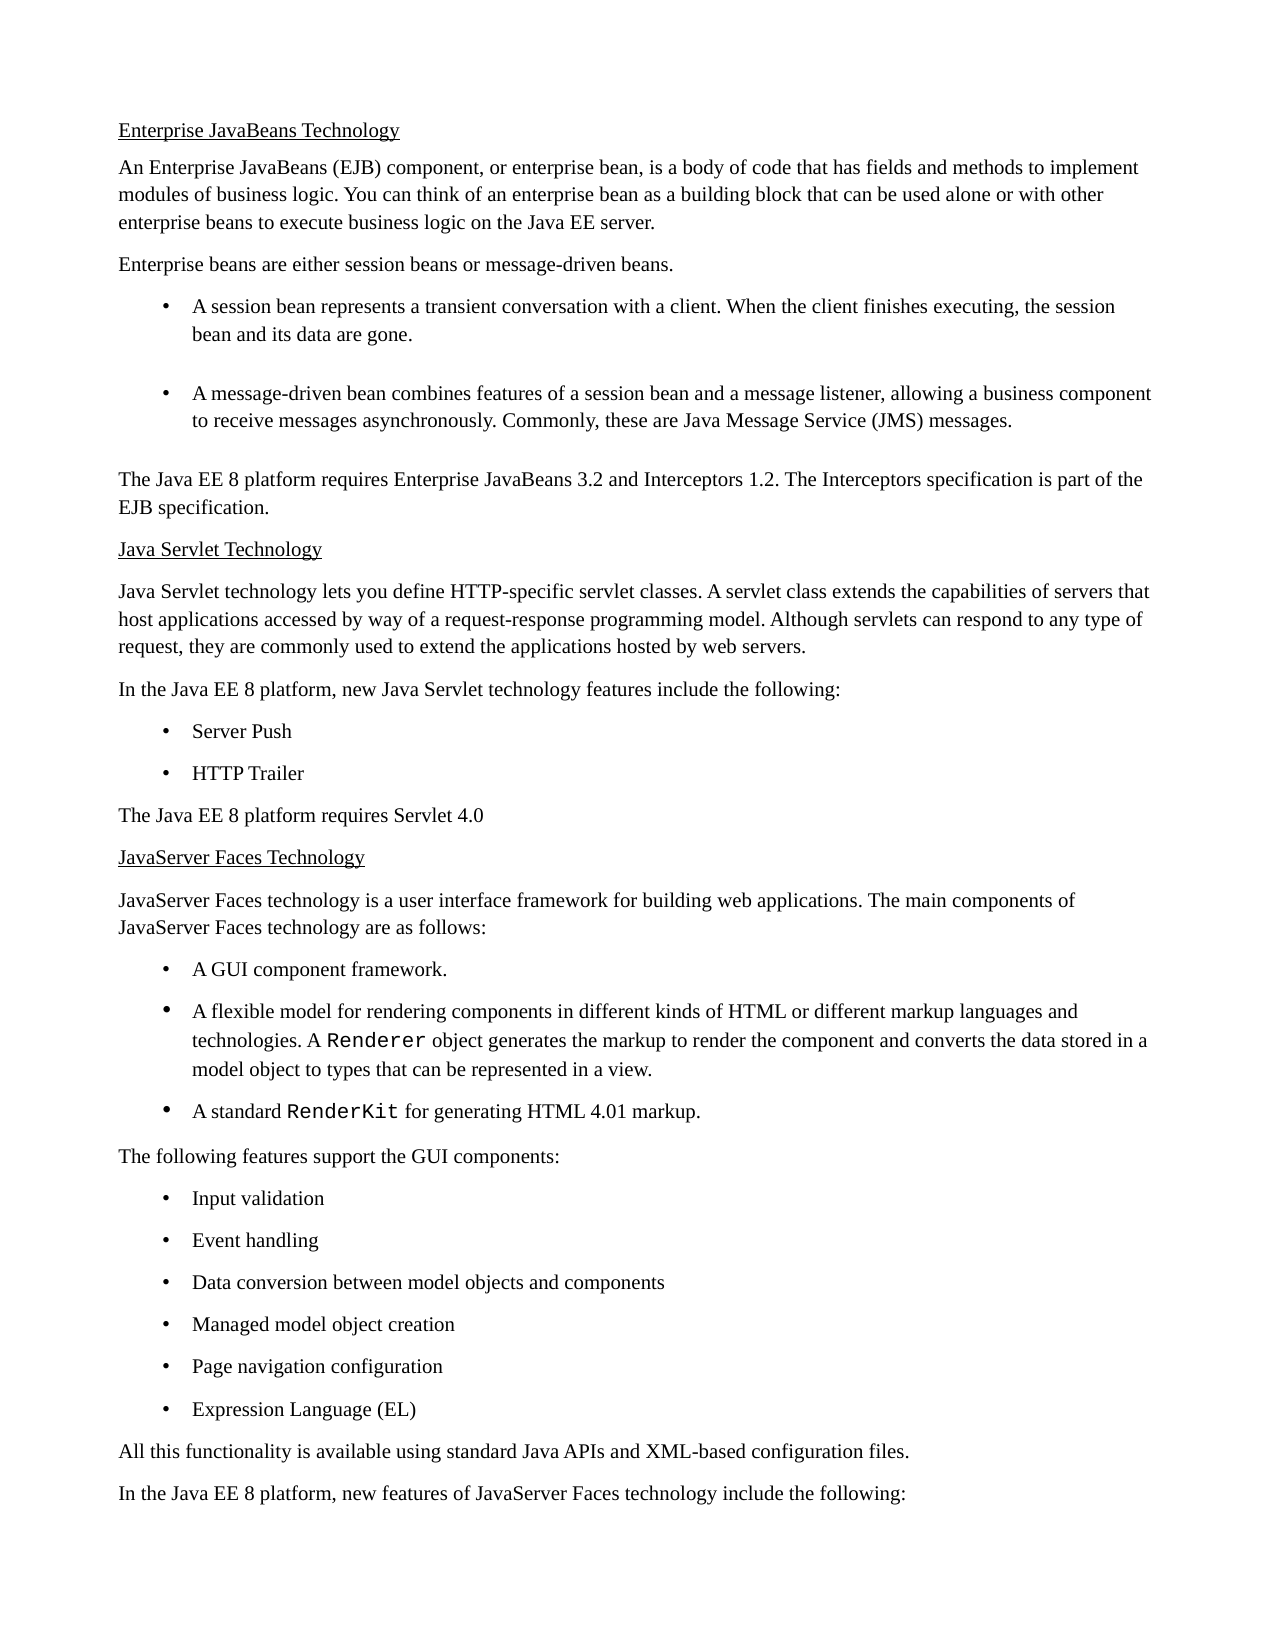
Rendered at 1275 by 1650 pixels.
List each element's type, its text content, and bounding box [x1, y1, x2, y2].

list A message-driven bean combines features of a session bean and a message listener, allowing a business component to receive messages asynchronously. Commonly, these are Java Message Service (JMS) messages. [162, 381, 1157, 432]
text An Enterprise JavaBeans (EJB) component, or enterprise bean, is a body of code that has fields and methods to implement modules of business logic. You can think of an enterprise bean as a building block that can be used alone or with other enterprise beans to execute business logic on the Java EE server. [118, 155, 1157, 234]
list Server Push [162, 719, 1157, 743]
list A session bean represents a transient conversation with a client. When the client finishes executing, the session bean and its data are gone. [162, 294, 1157, 346]
text JavaServer Faces technology is a user interface framework for building web applications. The main components of JavaServer Faces technology are as follows: [118, 887, 1157, 939]
text Java Servlet technology lets you define HTTP-specific servlet classes. A servlet class extends the capabilities of servers that host applications accessed by way of a request-response programming model. Although servlets can respond to any type of request, they are commonly used to extend the applications hosted by web servers. [118, 579, 1157, 658]
list Event handling [162, 1228, 1157, 1252]
text The Java EE 8 platform requires Servlet 4.0 [118, 803, 1157, 827]
list Page navigation configuration [162, 1354, 1157, 1378]
text Enterprise beans are either session beans or message-driven beans. [118, 252, 1157, 276]
text Java Servlet Technology [118, 537, 1157, 561]
text JavaServer Faces Technology [118, 845, 1157, 869]
list Data conversion between model objects and components [162, 1270, 1157, 1294]
list HTTP Trailer [162, 761, 1157, 785]
list Input validation [162, 1186, 1157, 1210]
subtitle Enterprise JavaBeans Technology [118, 118, 1157, 142]
list A flexible model for rendering components in different kinds of HTML or different markup languages and technologies. A Renderer object generates the markup to render the component and converts the data stored in a model object to types that can be represented in a view. [162, 999, 1157, 1081]
list Managed model object creation [162, 1312, 1157, 1336]
text In the Java EE 8 platform, new features of JavaServer Faces technology include the following: [118, 1481, 1157, 1505]
text In the Java EE 8 platform, new Java Servlet technology features include the following: [118, 677, 1157, 701]
text The following features support the GUI components: [118, 1143, 1157, 1168]
list A standard RenderKit for generating HTML 4.01 markup. [162, 1099, 1157, 1125]
text All this functionality is available using standard Java APIs and XML-based configuration files. [118, 1439, 1157, 1463]
list A GUI component framework. [162, 957, 1157, 981]
text The Java EE 8 platform requires Enterprise JavaBeans 3.2 and Interceptors 1.2. The Interceptors specification is part of the EJB specification. [118, 467, 1157, 519]
list Expression Language (EL) [162, 1397, 1157, 1421]
